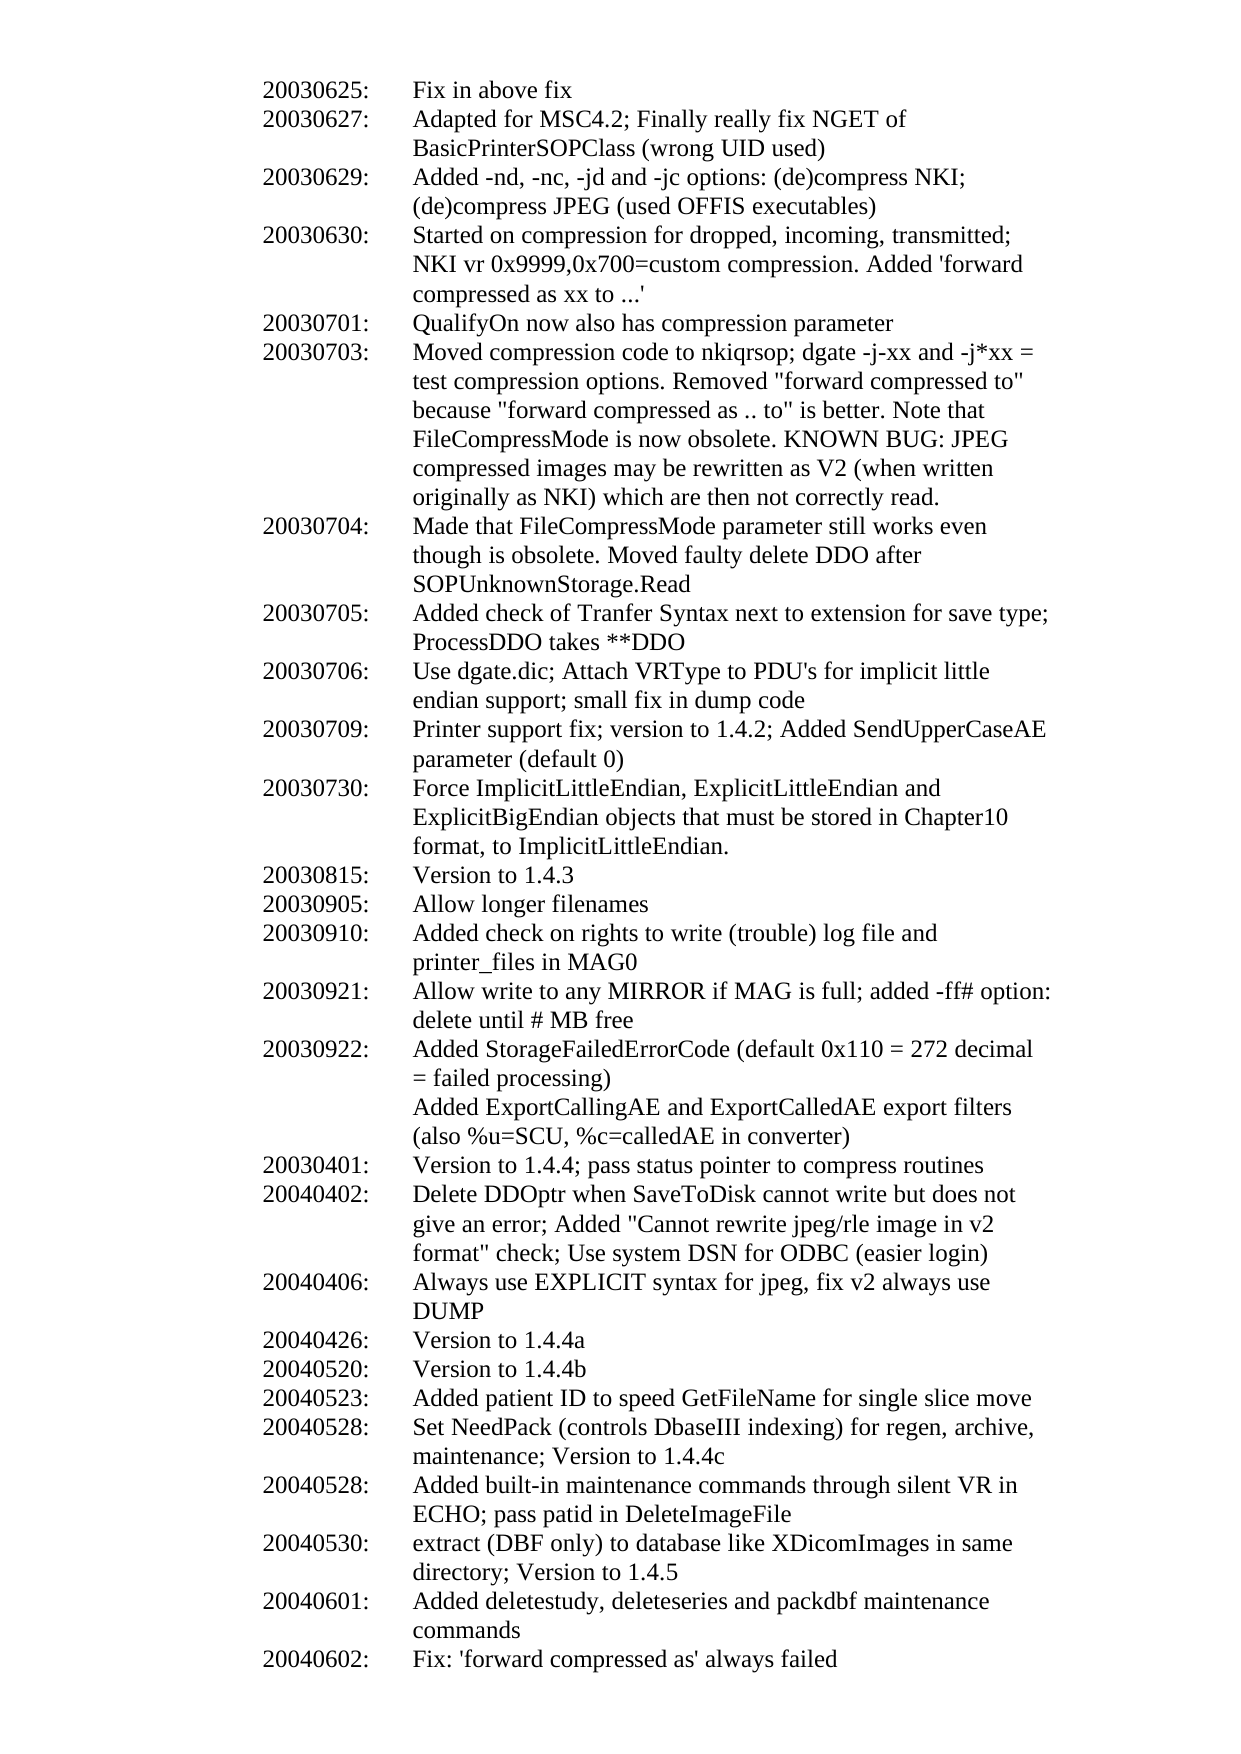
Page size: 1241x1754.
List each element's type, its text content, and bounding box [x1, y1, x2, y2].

text 20040528: Added built-in maintenance commands through silent VR in ECHO; pass patid in DeleteImageFile [262, 1470, 1053, 1528]
text 20030709: Printer support fix; version to 1.4.2; Added SendUpperCaseAE parameter (default 0) [262, 714, 1053, 772]
text 20030921: Allow write to any MIRROR if MAG is full; added -ff# option: delete until # MB free [262, 976, 1053, 1034]
text 20030704: Made that FileCompressMode parameter still works even though is obsolete. Moved faulty delete DDO after SOPUnknownStorage.Read [262, 511, 1053, 598]
text 20040426: Version to 1.4.4a [187, 1325, 1053, 1354]
text 20030815: Version to 1.4.3 [262, 860, 1053, 889]
text 20030630: Started on compression for dropped, incoming, transmitted; NKI vr 0x9999,0x700=custom compression. Added 'forward compressed as xx to ...' [262, 220, 1053, 307]
text 20030701: QualifyOn now also has compression parameter [262, 307, 1053, 337]
text 20030627: Adapted for MSC4.2; Finally really fix NGET of BasicPrinterSOPClass (wrong UID used) [262, 104, 1053, 162]
text 20030730: Force ImplicitLittleEndian, ExplicitLittleEndian and ExplicitBigEndian objects that must be stored in Chapter10 format, to ImplicitLittleEndian. [262, 772, 1053, 860]
text 20030629: Added -nd, -nc, -jd and -jc options: (de)compress NKI; (de)compress JPEG (used OFFIS executables) [262, 162, 1053, 220]
text 20030910: Added check on rights to write (trouble) log file and printer_files in MAG0 [262, 918, 1053, 976]
text 20040530: extract (DBF only) to database like XDicomImages in same directory; Version to 1.4.5 [262, 1528, 1053, 1586]
text 20040601: Added deletestudy, deleteseries and packdbf maintenance commands [262, 1586, 1053, 1644]
text 20040406: Always use EXPLICIT syntax for jpeg, fix v2 always use DUMP [262, 1267, 1053, 1325]
text 20030706: Use dgate.dic; Attach VRType to PDU's for implicit little endian support; small fix in dump code [262, 656, 1053, 714]
text 20030703: Moved compression code to nkiqrsop; dgate -j-xx and -j*xx = test compression options. Removed "forward compressed to" because "forward compressed as .. to" is better. Note that FileCompressMode is now obsolete. KNOWN BUG: JPEG compressed images may be rewritten as V2 (when written originally as NKI) which are then not correctly read. [262, 337, 1053, 511]
text 20040520: Version to 1.4.4b [187, 1354, 1053, 1383]
text 20030922: Added StorageFailedErrorCode (default 0x110 = 272 decimal = failed processing) Added ExportCallingAE and ExportCalledAE export filters (also %u=SCU, %c=calledAE in converter) [262, 1034, 1053, 1150]
text 20040523: Added patient ID to speed GetFileName for single slice move [187, 1383, 1053, 1412]
text 20030905: Allow longer filenames [262, 889, 1053, 918]
text 20030625: Fix in above fix [262, 75, 1053, 104]
text 20030401: Version to 1.4.4; pass status pointer to compress routines [262, 1150, 1053, 1179]
text 20040402: Delete DDOptr when SaveToDisk cannot write but does not give an error; Added "Cannot rewrite jpeg/rle image in v2 format" check; Use system DSN for ODBC (easier login) [262, 1179, 1053, 1267]
text 20040602: Fix: 'forward compressed as' always failed [262, 1644, 1053, 1673]
text 20030705: Added check of Tranfer Syntax next to extension for save type; ProcessDDO takes **DDO [262, 598, 1053, 656]
text 20040528: Set NeedPack (controls DbaseIII indexing) for regen, archive, maintenance; Version to 1.4.4c [262, 1412, 1053, 1470]
